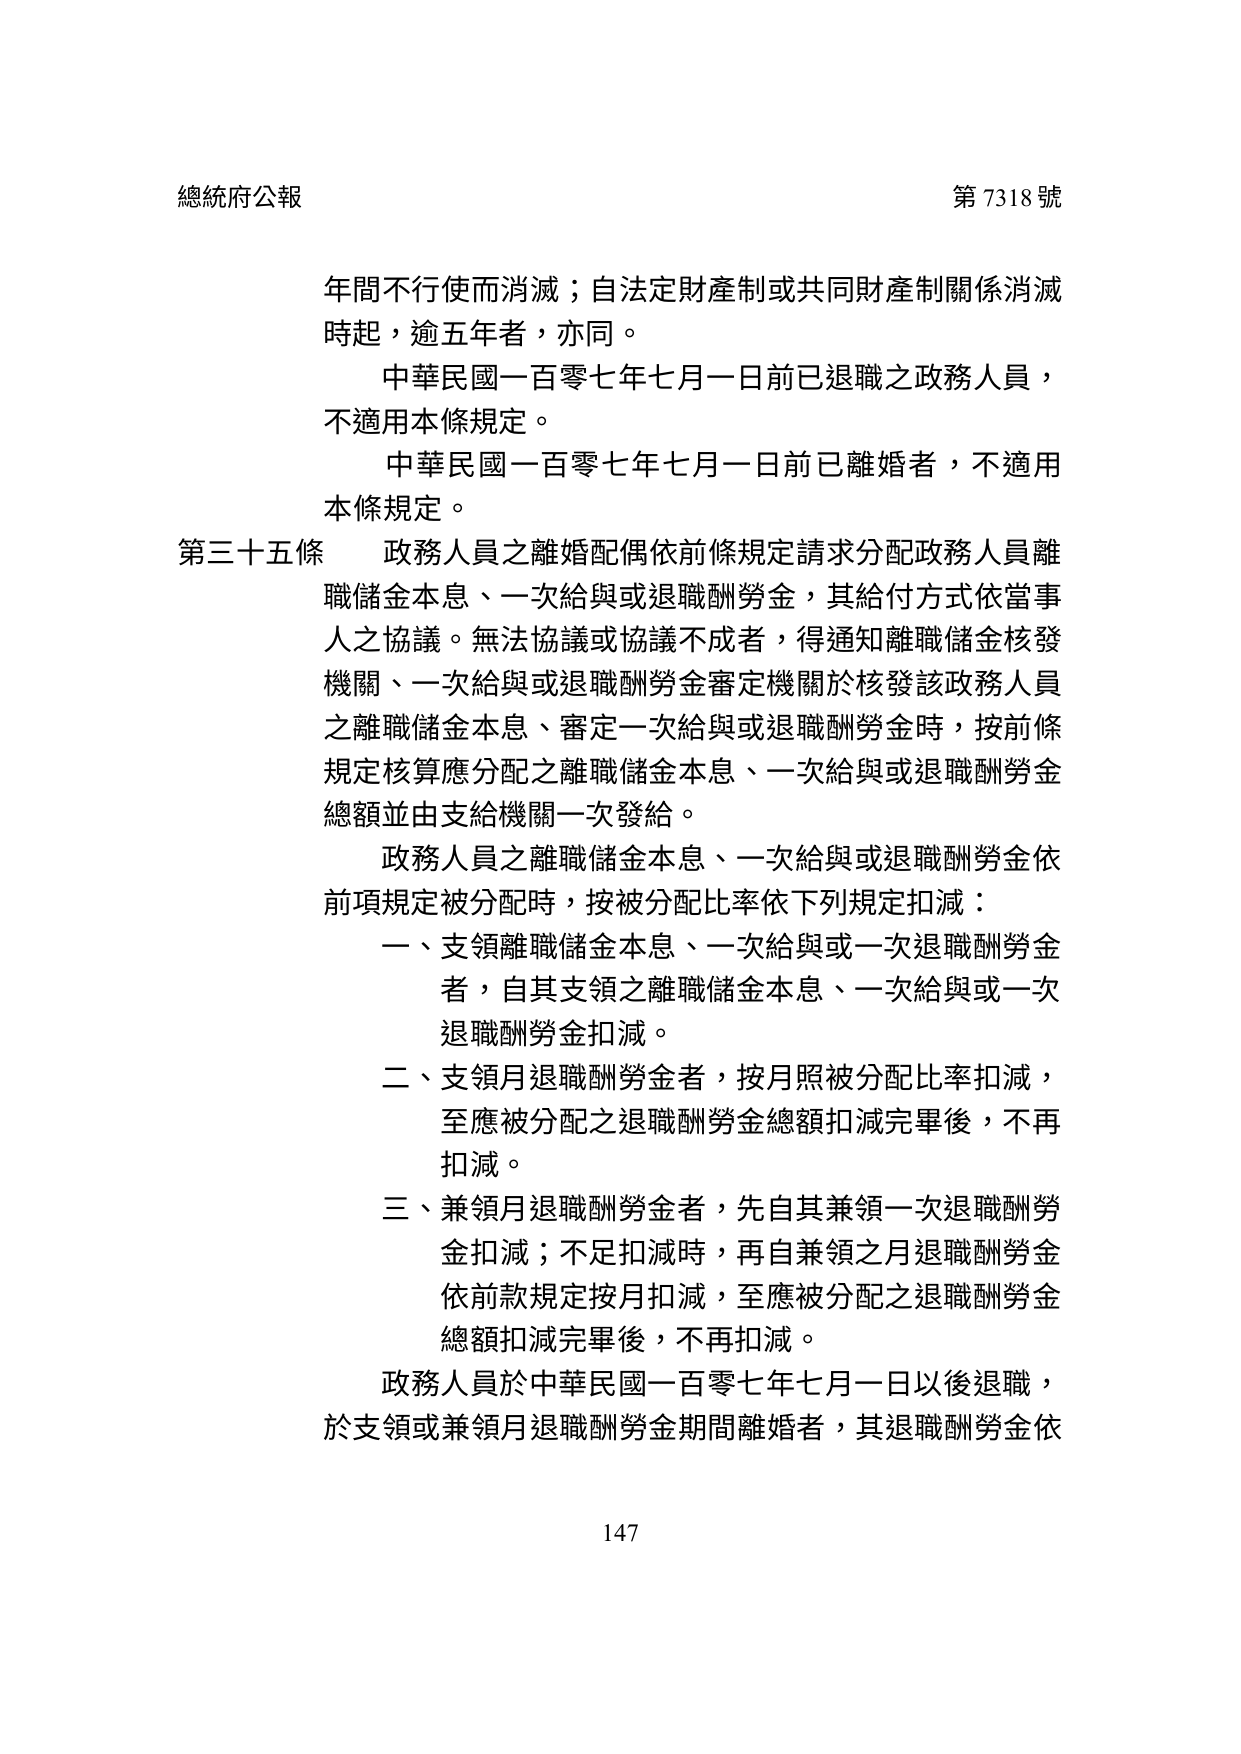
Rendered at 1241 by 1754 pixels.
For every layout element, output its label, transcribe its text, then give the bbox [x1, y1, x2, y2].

text 中華民國一百零七年七月一日前已退職之政務人員，不適用本條規定。 [323, 353, 1063, 441]
text 政務人員於中華民國一百零七年七月一日以後退職，於支領或兼領月退職酬勞金期間離婚者，其退職酬勞金依 [323, 1359, 1063, 1447]
text 中華民國一百零七年七月一日前已離婚者，不適用本條規定。 [323, 441, 1063, 528]
text 三、兼領月退職酬勞金者，先自其兼領一次退職酬勞金扣減；不足扣減時，再自兼領之月退職酬勞金依前款規定按月扣減，至應被分配之退職酬勞金總額扣減完畢後，不再扣減。 [381, 1184, 1063, 1359]
text 一、支領離職儲金本息、一次給與或一次退職酬勞金者，自其支領之離職儲金本息、一次給與或一次退職酬勞金扣減。 [381, 922, 1063, 1053]
text 二、支領月退職酬勞金者，按月照被分配比率扣減，至應被分配之退職酬勞金總額扣減完畢後，不再扣減。 [381, 1053, 1063, 1184]
text 政務人員之離職儲金本息、一次給與或退職酬勞金依前項規定被分配時，按被分配比率依下列規定扣減： [323, 834, 1063, 922]
text 第三十五條 政務人員之離婚配偶依前條規定請求分配政務人員離職儲金本息、一次給與或退職酬勞金，其給付方式依當事人之協議。無法協議或協議不成者，得通知離職儲金核發機關、一次給與或退職酬勞金審定機關於核發該政務人員之離職儲金本息、審定一次給與或退職酬勞金時，按前條規定核算應分配之離職儲金本息、一次給與或退職酬勞金總額並由支給機關一次發給。 [177, 528, 1063, 834]
text 年間不行使而消滅；自法定財產制或共同財產制關係消滅時起，逾五年者，亦同。 [323, 266, 1063, 353]
